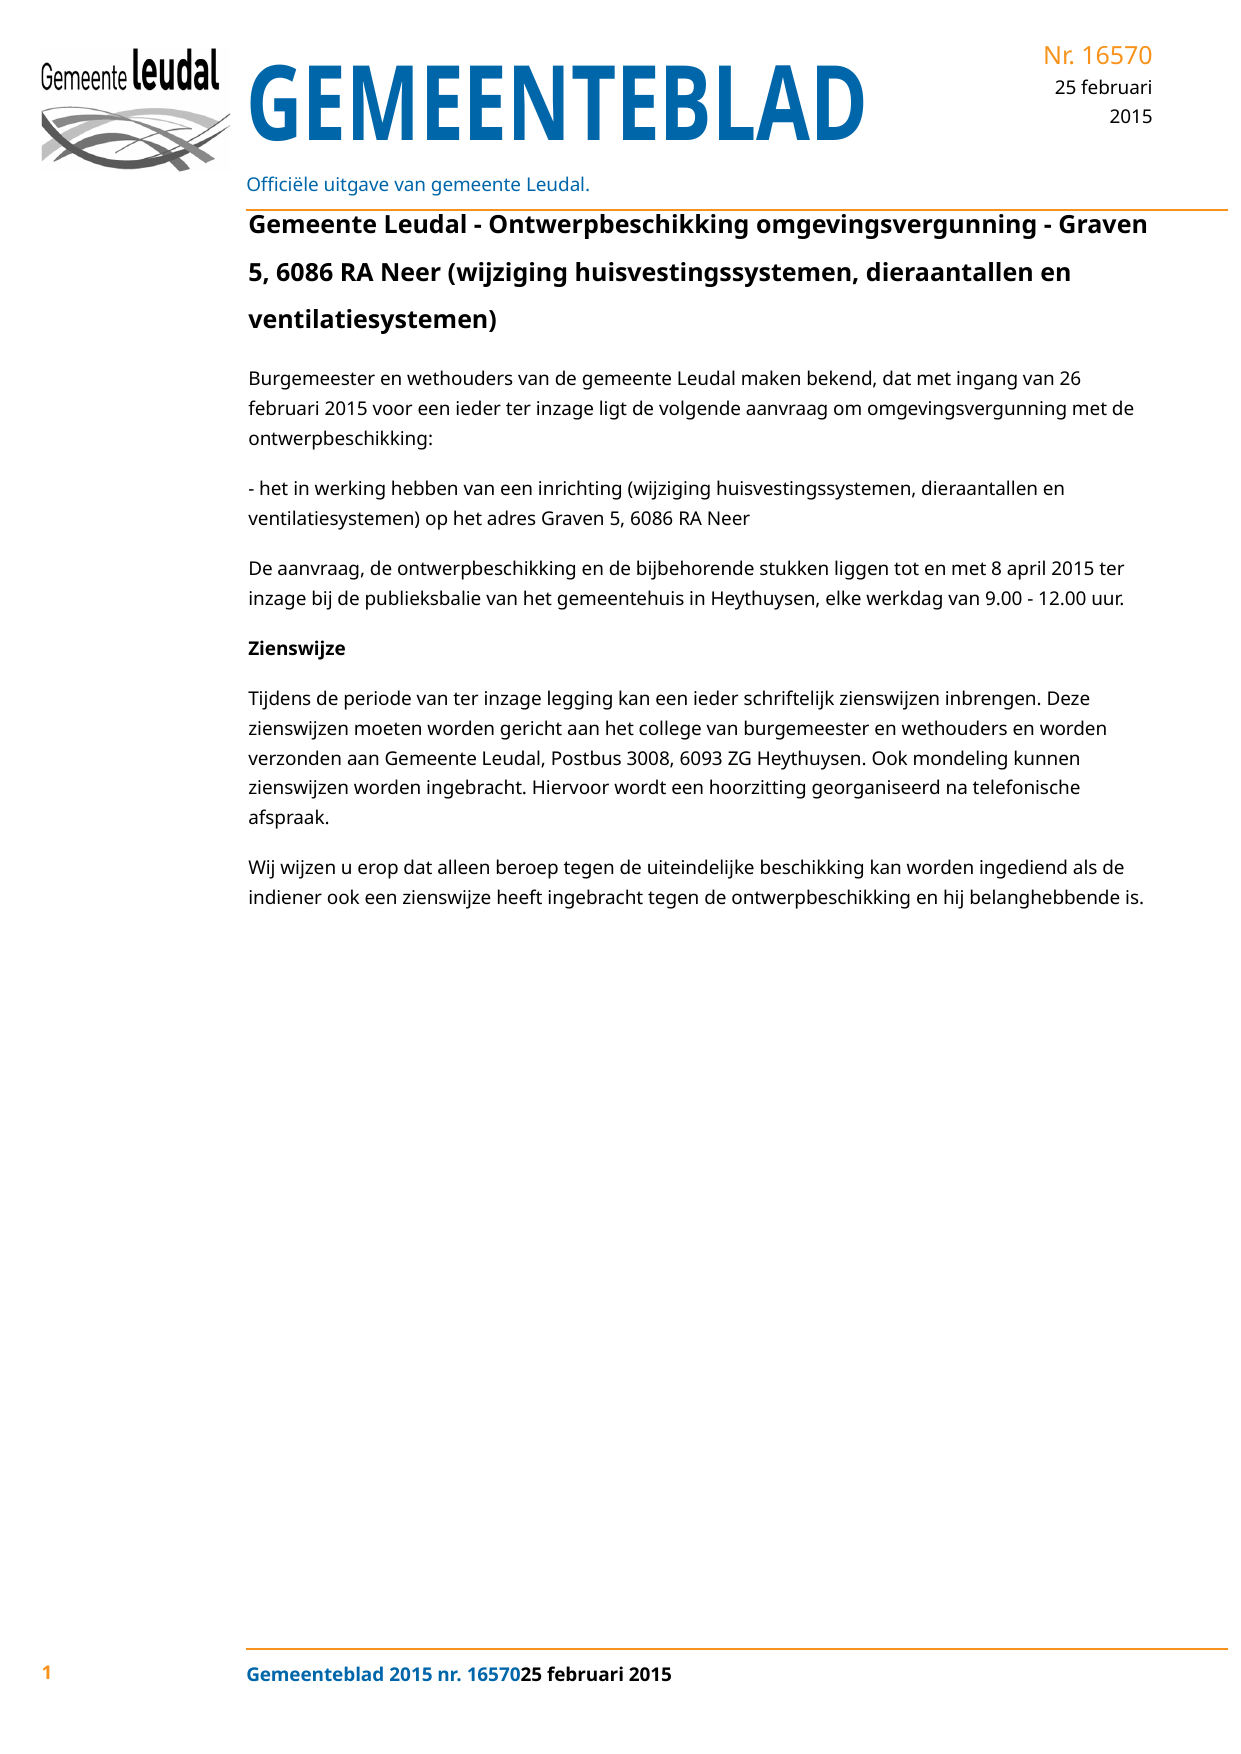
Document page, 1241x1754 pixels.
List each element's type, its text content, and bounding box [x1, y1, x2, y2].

text Zienswijze [248, 635, 1152, 661]
text Gemeente Leudal - Ontwerpbeschikking omgevingsvergunning - Graven 5, 6086 RA Neer (wijziging huisvestingssystemen, dieraantallen en ventilatiesystemen) [248, 211, 1152, 336]
text Tijdens de periode van ter inzage legging kan een ieder schriftelijk zienswijzen inbrengen. Deze zienswijzen moeten worden gericht aan het college van burgemeester en wethouders en worden verzonden aan Gemeente Leudal, Postbus 3008, 6093 ZG Heythuysen. Ook mondeling kunnen zienswijzen worden ingebracht. Hiervoor wordt een hoorzitting georganiseerd na telefonische afspraak. [248, 686, 1152, 829]
text Wij wijzen u erop dat alleen beroep tegen de uiteindelijke beschikking kan worden ingediend als de indiener ook een zienswijze heeft ingebracht tegen de ontwerpbeschikking en hij belanghebbende is. [248, 854, 1152, 909]
text - het in werking hebben van een inrichting (wijziging huisvestingssystemen, dieraantallen en ventilatiesystemen) op het adres Graven 5, 6086 RA Neer [248, 475, 1152, 530]
picture [41, 47, 231, 172]
text Burgemeester en wethouders van de gemeente Leudal maken bekend, dat met ingang van 26 februari 2015 voor een ieder ter inzage ligt de volgende aanvraag om omgevingsvergunning met de ontwerpbeschikking: [248, 366, 1152, 450]
text De aanvraag, de ontwerpbeschikking en de bijbehorende stukken liggen tot en met 8 april 2015 ter inzage bij de publieksbalie van het gemeentehuis in Heythuysen, elke werkdag van 9.00 - 12.00 uur. [248, 555, 1152, 610]
